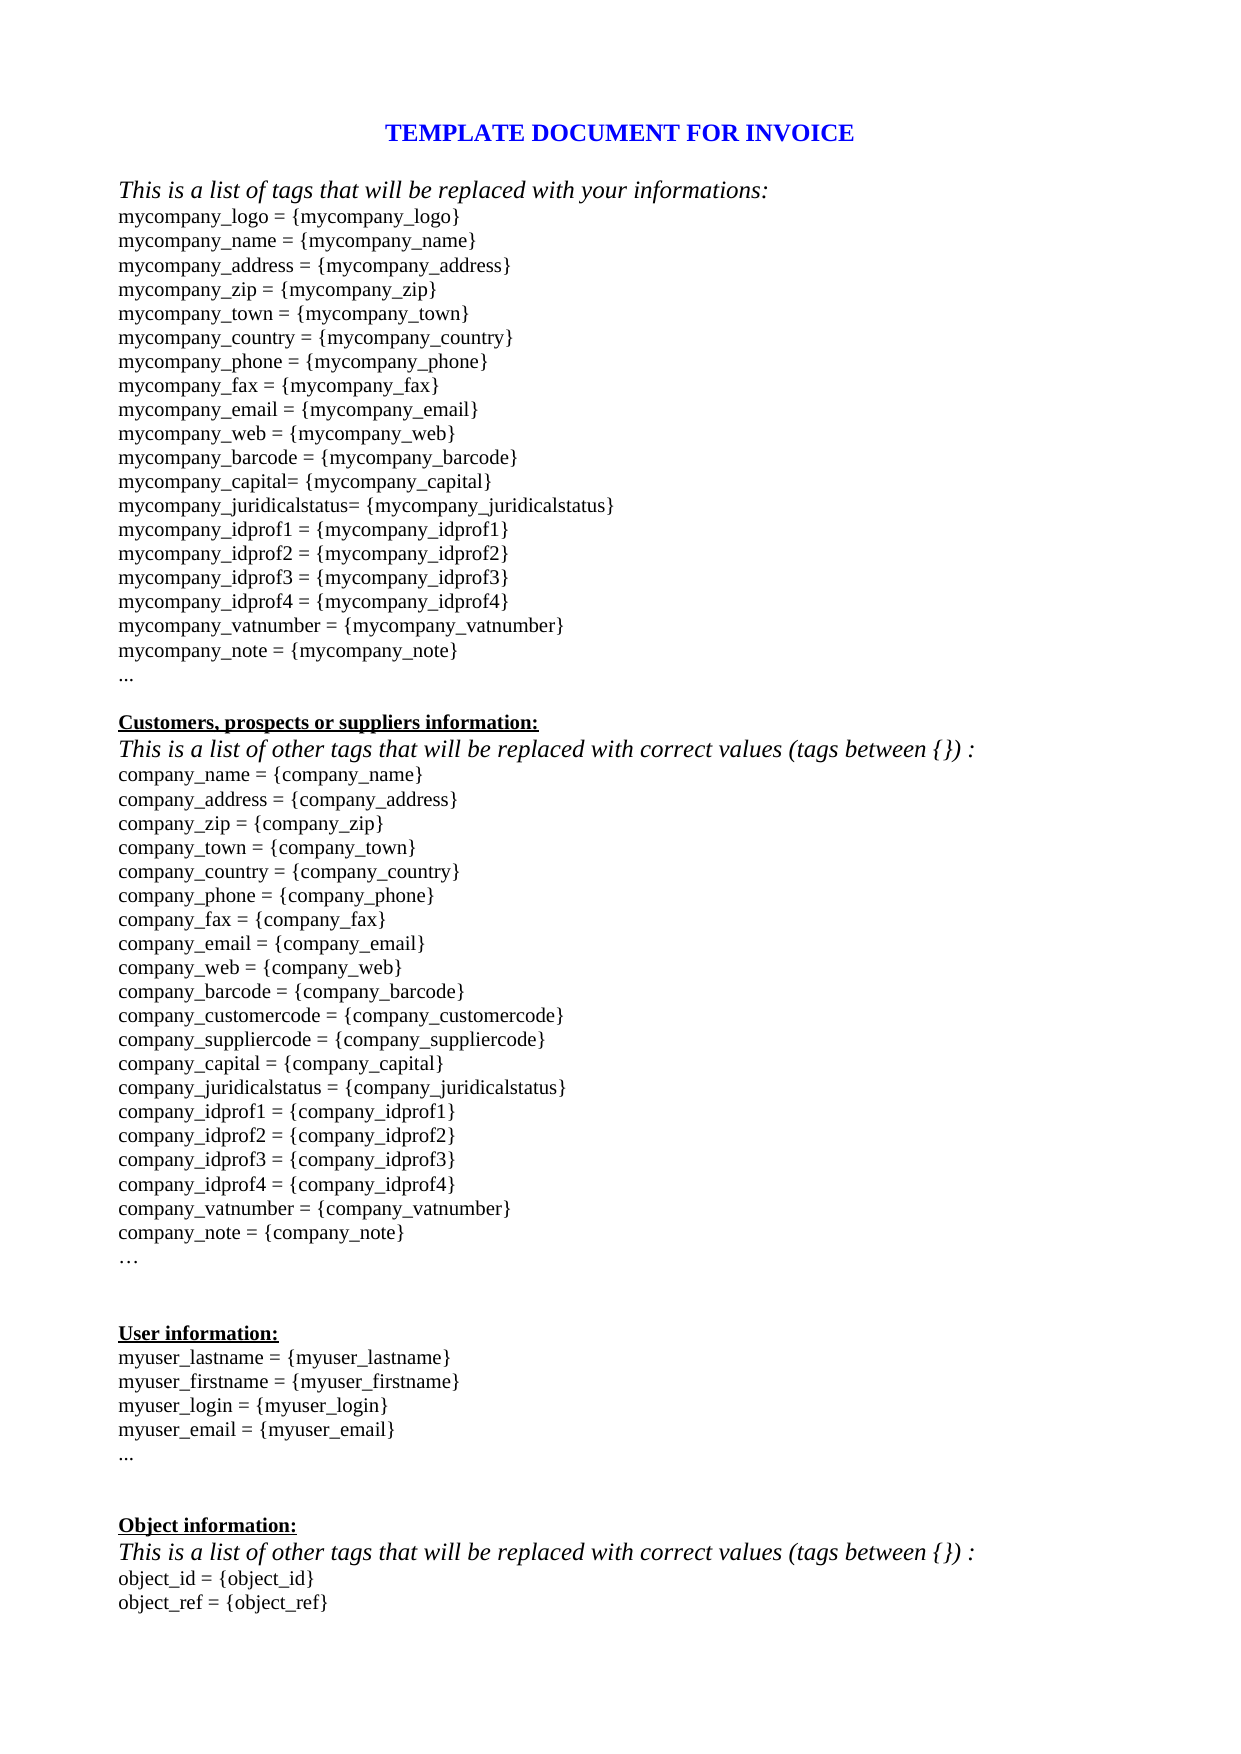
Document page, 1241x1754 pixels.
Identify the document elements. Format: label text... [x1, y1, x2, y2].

text myuser_login = {myuser_login} [118, 1393, 1122, 1417]
text mycompany_address = {mycompany_address} [118, 252, 1122, 277]
text This is a list of other tags that will be replaced with correct values (tags between {}) : [118, 734, 1122, 762]
text object_ref = {object_ref} [118, 1590, 1122, 1614]
text company_barcode = {company_barcode} [118, 979, 1122, 1003]
text mycompany_vatnumber = {mycompany_vatnumber} [118, 613, 1122, 637]
text company_juridicalstatus = {company_juridicalstatus} [118, 1075, 1122, 1099]
text company_zip = {company_zip} [118, 811, 1122, 834]
text company_name = {company_name} [118, 762, 1122, 786]
text This is a list of other tags that will be replaced with correct values (tags between {}) : [118, 1537, 1122, 1566]
text mycompany_juridicalstatus= {mycompany_juridicalstatus} [118, 493, 1122, 517]
text company_web = {company_web} [118, 955, 1122, 979]
text company_idprof3 = {company_idprof3} [118, 1147, 1122, 1171]
text TEMPLATE DOCUMENT FOR INVOICE [118, 118, 1122, 147]
text Customers, prospects or suppliers information: [118, 709, 1122, 734]
text company_vatnumber = {company_vatnumber} [118, 1196, 1122, 1219]
text company_suppliercode = {company_suppliercode} [118, 1027, 1122, 1051]
text ... [118, 1441, 1122, 1465]
text myuser_email = {myuser_email} [118, 1417, 1122, 1441]
text object_id = {object_id} [118, 1566, 1122, 1590]
text mycompany_fax = {mycompany_fax} [118, 373, 1122, 397]
text mycompany_idprof4 = {mycompany_idprof4} [118, 589, 1122, 613]
text company_email = {company_email} [118, 931, 1122, 955]
text mycompany_idprof3 = {mycompany_idprof3} [118, 565, 1122, 589]
text company_town = {company_town} [118, 834, 1122, 859]
text This is a list of tags that will be replaced with your informations: [118, 176, 1122, 204]
text mycompany_name = {mycompany_name} [118, 228, 1122, 252]
text User information: [118, 1321, 1122, 1344]
text mycompany_country = {mycompany_country} [118, 325, 1122, 349]
text company_country = {company_country} [118, 859, 1122, 883]
text mycompany_phone = {mycompany_phone} [118, 349, 1122, 373]
text mycompany_idprof2 = {mycompany_idprof2} [118, 541, 1122, 565]
text company_idprof4 = {company_idprof4} [118, 1171, 1122, 1196]
text mycompany_capital= {mycompany_capital} [118, 469, 1122, 493]
text company_idprof2 = {company_idprof2} [118, 1123, 1122, 1147]
text myuser_lastname = {myuser_lastname} [118, 1344, 1122, 1369]
text mycompany_idprof1 = {mycompany_idprof1} [118, 517, 1122, 541]
text company_customercode = {company_customercode} [118, 1003, 1122, 1027]
text mycompany_web = {mycompany_web} [118, 421, 1122, 445]
text myuser_firstname = {myuser_firstname} [118, 1369, 1122, 1393]
text company_idprof1 = {company_idprof1} [118, 1099, 1122, 1123]
text mycompany_email = {mycompany_email} [118, 397, 1122, 421]
text mycompany_barcode = {mycompany_barcode} [118, 445, 1122, 469]
text mycompany_zip = {mycompany_zip} [118, 277, 1122, 301]
text company_address = {company_address} [118, 786, 1122, 811]
text ... [118, 662, 1122, 686]
text company_fax = {company_fax} [118, 907, 1122, 931]
text mycompany_note = {mycompany_note} [118, 637, 1122, 662]
text company_phone = {company_phone} [118, 883, 1122, 907]
text mycompany_town = {mycompany_town} [118, 301, 1122, 325]
text … [118, 1244, 1122, 1268]
text Object information: [118, 1513, 1122, 1537]
text company_note = {company_note} [118, 1219, 1122, 1244]
text mycompany_logo = {mycompany_logo} [118, 204, 1122, 228]
text company_capital = {company_capital} [118, 1051, 1122, 1075]
